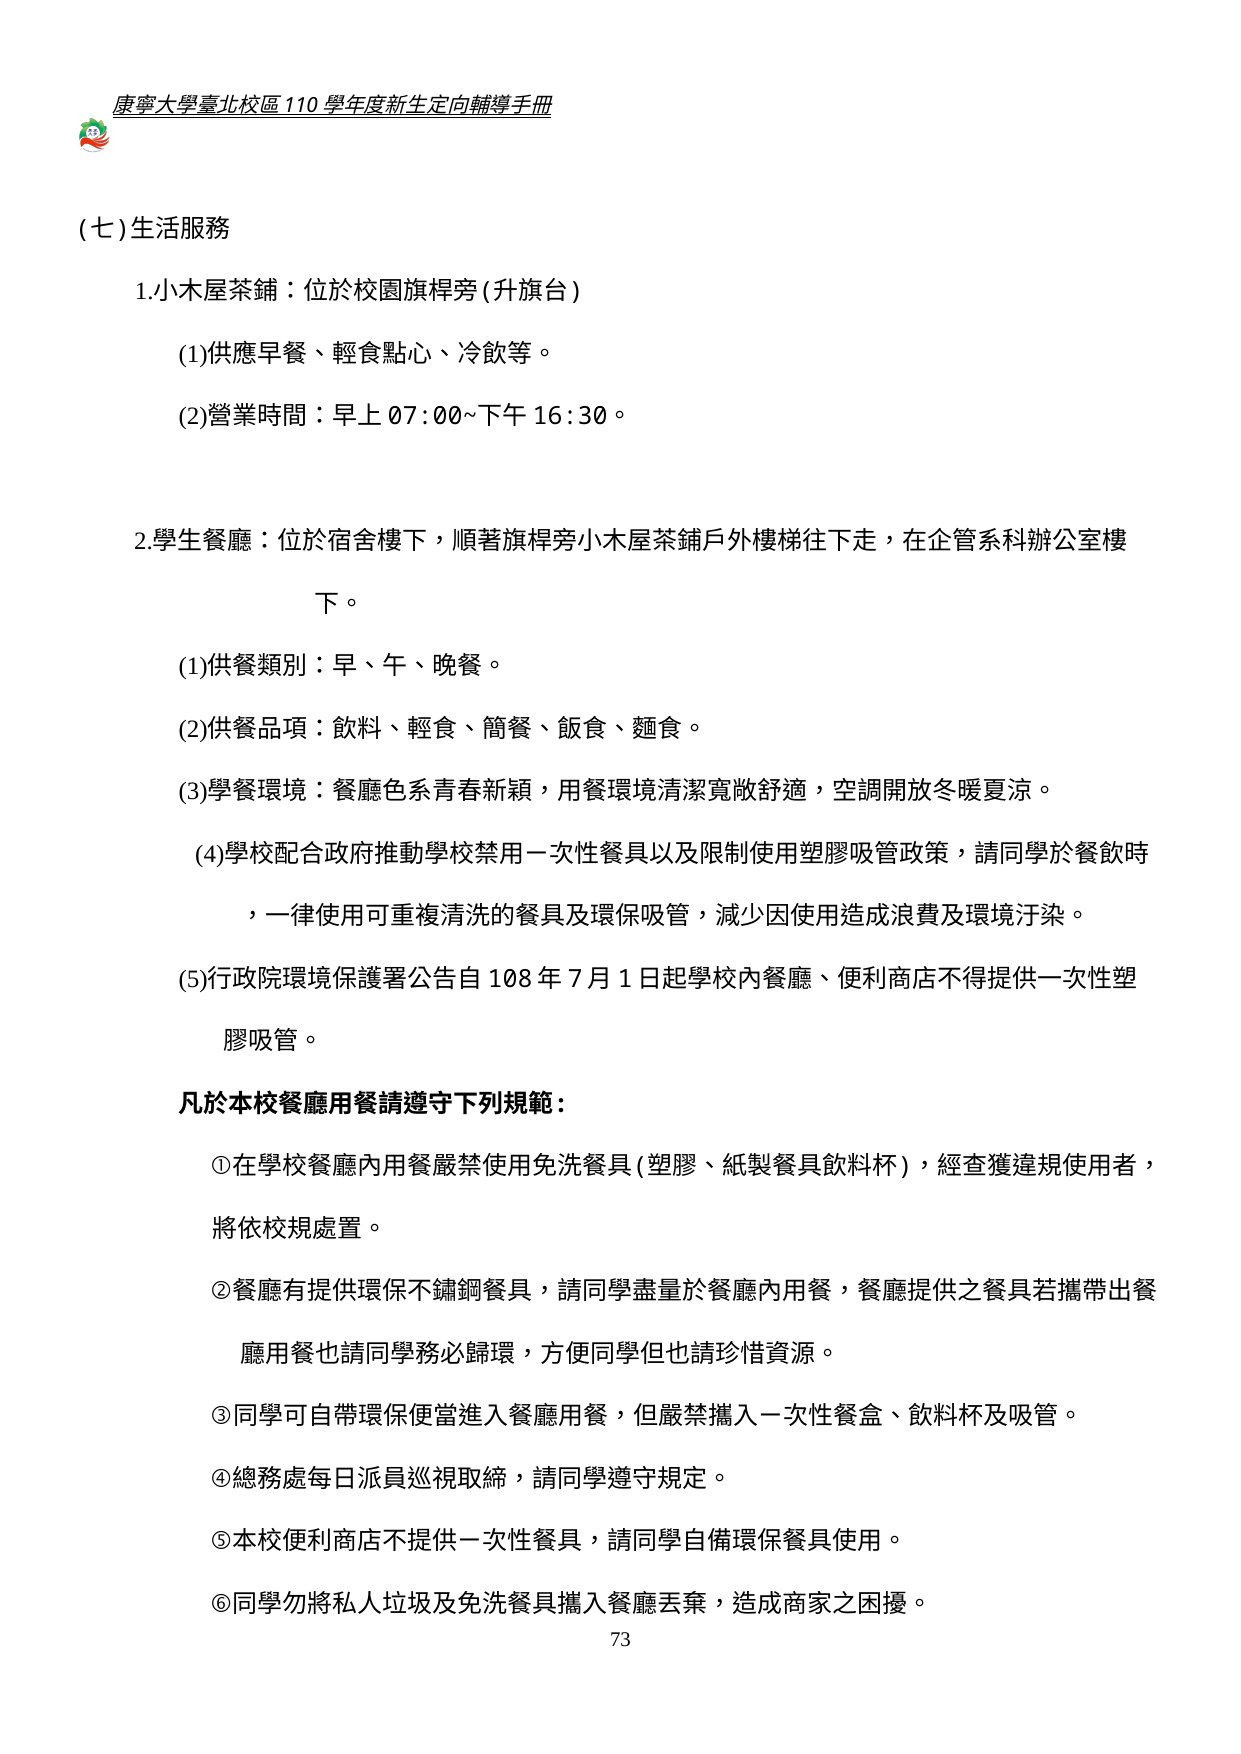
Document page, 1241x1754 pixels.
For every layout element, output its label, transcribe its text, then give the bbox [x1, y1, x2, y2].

text (2)營業時間：早上07:00~下午16:30。 [178, 372, 1165, 435]
text (4)學校配合政府推動學校禁用ㄧ次性餐具以及限制使用塑膠吸管政策，請同學於餐飲時 [75, 810, 1165, 872]
text 凡於本校餐廳用餐請遵守下列規範: [178, 1060, 1165, 1122]
text 廳用餐也請同學務必歸環，方便同學但也請珍惜資源。 [75, 1310, 1165, 1372]
text (3)學餐環境：餐廳色系青春新穎，用餐環境清潔寬敞舒適，空調開放冬暖夏涼。 [178, 747, 1165, 810]
text (2)供餐品項：飲料、輕食、簡餐、飯食、麵食。 [178, 685, 1165, 747]
text 1.小木屋茶鋪：位於校園旗桿旁(升旗台) [104, 247, 1165, 310]
text ，一律使用可重複清洗的餐具及環保吸管，減少因使用造成浪費及環境汙染。 [75, 872, 1165, 935]
text 在學校餐廳內用餐嚴禁使用免洗餐具(塑膠、紙製餐具飲料杯)，經查獲違規使用者， [75, 1122, 1165, 1185]
text 下。 [134, 560, 1165, 622]
text 將依校規處置。 [75, 1185, 1165, 1247]
text (5)行政院環境保護署公告自108年7月1日起學校內餐廳、便利商店不得提供一次性塑 [178, 935, 1165, 997]
text (七)生活服務 [75, 185, 1165, 247]
text 餐廳有提供環保不鏽鋼餐具，請同學盡量於餐廳內用餐，餐廳提供之餐具若攜帶出餐 [75, 1247, 1165, 1310]
text (1)供餐類別：早、午、晚餐。 [178, 622, 1165, 685]
text 總務處每日派員巡視取締，請同學遵守規定。 [75, 1435, 1165, 1497]
text 同學可自帶環保便當進入餐廳用餐，但嚴禁攜入ㄧ次性餐盒、飲料杯及吸管。 [75, 1372, 1165, 1435]
text 本校便利商店不提供ㄧ次性餐具，請同學自備環保餐具使用。 [75, 1497, 1165, 1560]
text 2.學生餐廳：位於宿舍樓下，順著旗桿旁小木屋茶鋪戶外樓梯往下走，在企管系科辦公室樓 [134, 497, 1165, 560]
text 膠吸管。 [178, 997, 1165, 1060]
text 同學勿將私人垃圾及免洗餐具攜入餐廳丟棄，造成商家之困擾。 [75, 1560, 1165, 1622]
text (1)供應早餐、輕食點心、冷飲等。 [178, 310, 1165, 372]
